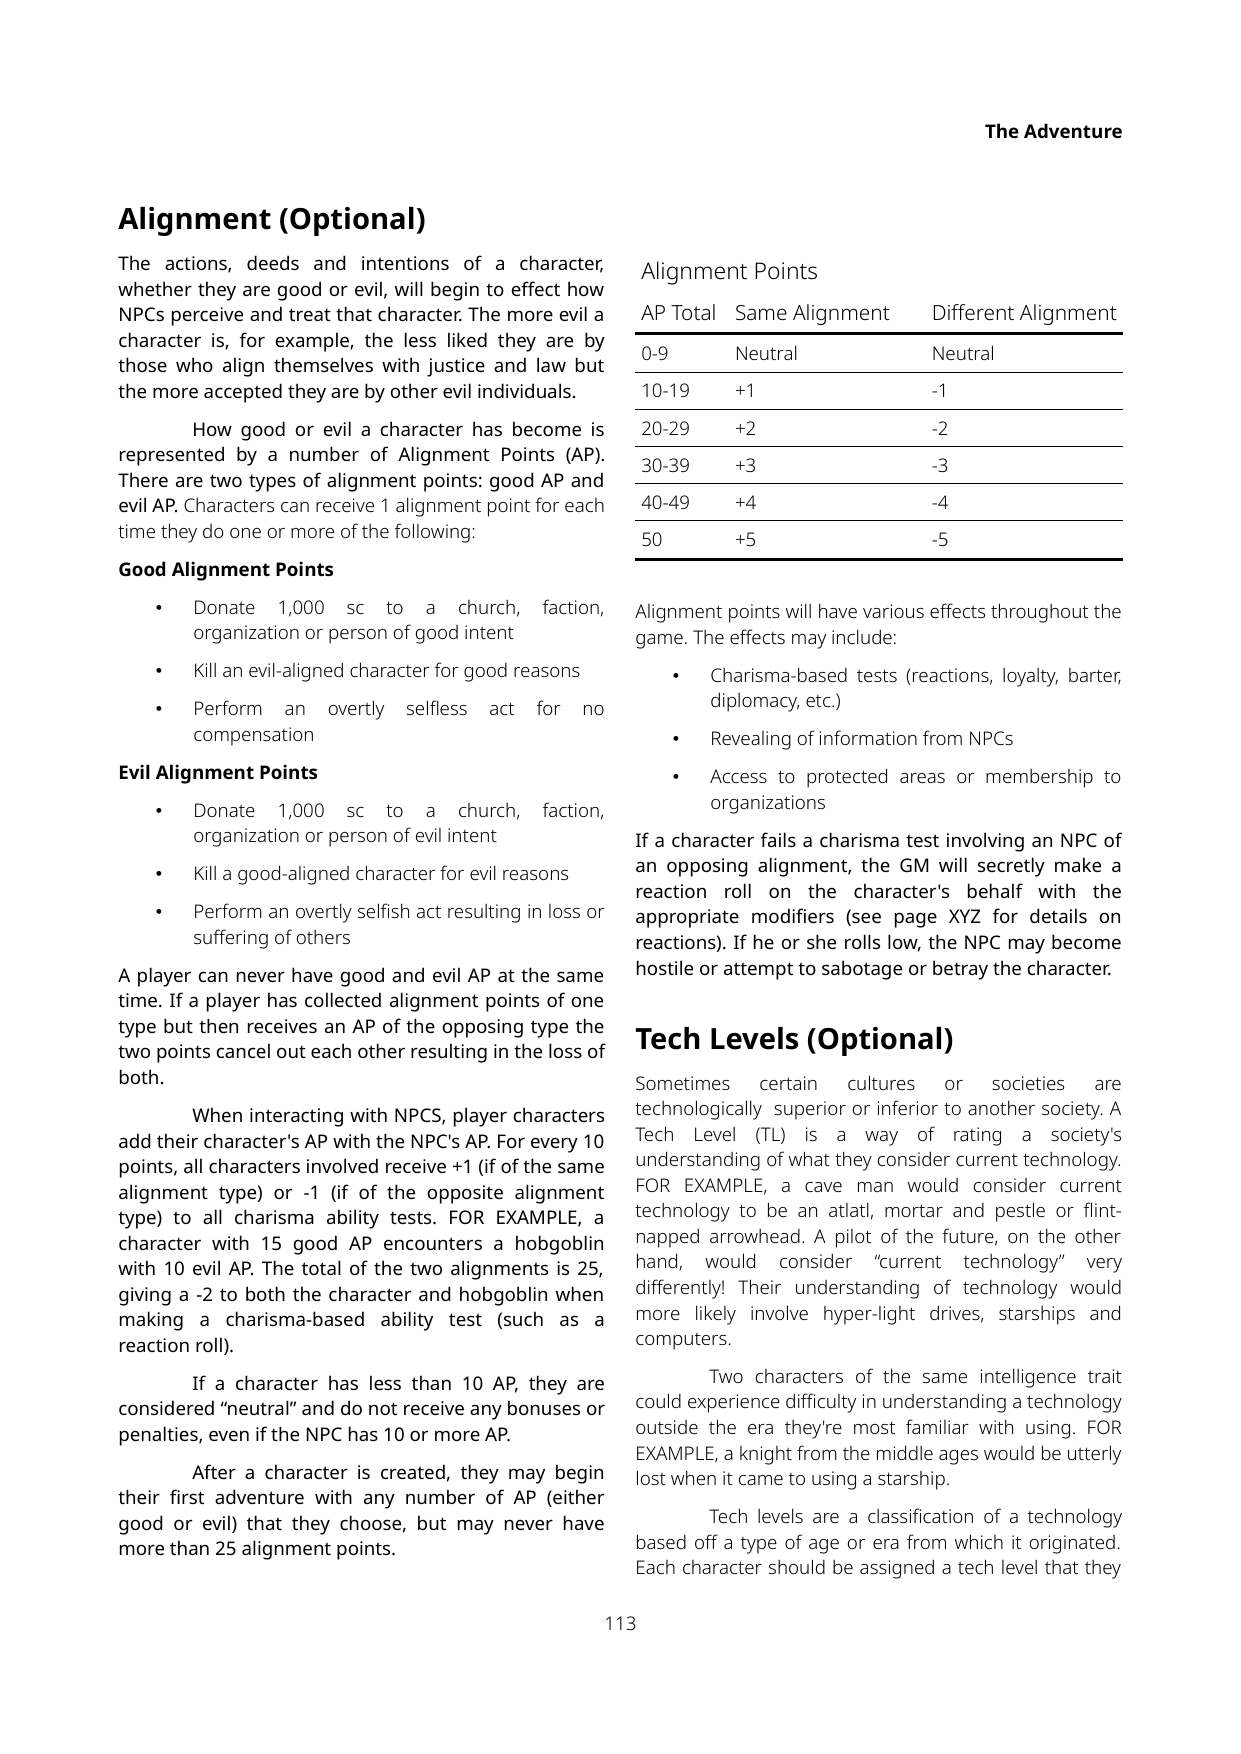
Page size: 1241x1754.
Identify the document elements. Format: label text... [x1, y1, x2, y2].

table_cell +1 [729, 373, 926, 409]
table_cell -4 [926, 484, 1123, 520]
text When interacting with NPCS, player characters add their character's AP with the NPC's AP. For every 10 points, all characters involved receive +1 (if of the same alignment type) or -1 (if of the opposite alignment type) to all charisma ability tests. FOR EXAMPLE, a character with 15 good AP encounters a hobgoblin with 10 evil AP. The total of the two alignments is 25, giving a -2 to both the character and hobgoblin when making a charisma-based ability test (such as a reaction roll). [118, 1102, 605, 1358]
table_cell +5 [729, 521, 926, 557]
text Sometimes certain cultures or societies are technologically superior or inferior to another society. A Tech Level (TL) is a way of rating a society's understanding of what they consider current technology. FOR EXAMPLE, a cave man would consider current technology to be an atlatl, mortar and pestle or flint-napped arrowhead. A pilot of the future, on the other hand, would consider “current technology” very differently! Their understanding of technology would more likely involve hyper-light drives, starships and computers. [635, 1070, 1122, 1351]
text If a character fails a charisma test involving an NPC of an opposing alignment, the GM will secretly make a reaction roll on the character's behalf with the appropriate modifiers (see page XYZ for details on reactions). If he or she rolls low, the NPC may become hostile or attempt to sabotage or betray the character. [635, 827, 1122, 980]
table_cell 0-9 [635, 335, 729, 372]
table_header Alignment Points [635, 249, 1123, 292]
subtitle Tech Levels (Optional) [635, 1018, 1122, 1058]
table_cell 20-29 [635, 410, 729, 446]
text The actions, deeds and intentions of a character, whether they are good or evil, will begin to effect how NPCs perceive and treat that character. The more evil a character is, for example, the less liked they are by those who align themselves with justice and law but the more accepted they are by other evil individuals. [118, 250, 605, 403]
table_cell 40-49 [635, 484, 729, 520]
table_cell Different Alignment [926, 292, 1123, 332]
table_cell Same Alignment [729, 292, 926, 332]
list Kill an evil-aligned character for good reasons [156, 658, 605, 683]
table_cell 50 [635, 521, 729, 557]
table_cell -1 [926, 373, 1123, 409]
table_cell -5 [926, 521, 1123, 557]
table_cell Neutral [926, 335, 1123, 372]
table_cell AP Total [635, 292, 729, 332]
list Charisma-based tests (reactions, loyalty, barter, diplomacy, etc.) [673, 662, 1122, 713]
table_cell -2 [926, 410, 1123, 446]
subtitle Alignment (Optional) [118, 198, 605, 238]
list Donate 1,000 sc to a church, faction, organization or person of evil intent [156, 797, 605, 848]
table_cell +4 [729, 484, 926, 520]
text Tech levels are a classification of a technology based off a type of age or era from which it originated. Each character should be assigned a tech level that they [635, 1503, 1122, 1580]
table_cell -3 [926, 447, 1123, 483]
list Revealing of information from NPCs [673, 726, 1122, 751]
text How good or evil a character has become is represented by a number of Alignment Points (AP). There are two types of alignment points: good AP and evil AP. Characters can receive 1 alignment point for each time they do one or more of the following: [118, 416, 605, 543]
table_cell +2 [729, 410, 926, 446]
table_cell 10-19 [635, 373, 729, 409]
list Donate 1,000 sc to a church, faction, organization or person of good intent [156, 594, 605, 645]
list Access to protected areas or membership to organizations [673, 764, 1122, 815]
list Kill a good-aligned character for evil reasons [156, 861, 605, 886]
list Perform an overtly selfless act for no compensation [156, 696, 605, 747]
text Good Alignment Points [118, 556, 605, 582]
text If a character has less than 10 AP, they are considered “neutral” and do not receive any bonuses or penalties, even if the NPC has 10 or more AP. [118, 1370, 605, 1447]
text Two characters of the same intelligence trait could experience difficulty in understanding a technology outside the era they're most familiar with using. FOR EXAMPLE, a knight from the middle ages would be utterly lost when it came to using a starship. [635, 1363, 1122, 1491]
table_cell Neutral [729, 335, 926, 372]
text Evil Alignment Points [118, 759, 605, 785]
list Perform an overtly selfish act resulting in loss or suffering of others [156, 899, 605, 950]
text A player can never have good and evil AP at the same time. If a player has collected alignment points of one type but then receives an AP of the opposing type the two points cancel out each other resulting in the loss of both. [118, 962, 605, 1090]
table_cell 30-39 [635, 447, 729, 483]
text After a character is created, they may begin their first adventure with any number of AP (either good or evil) that they choose, but may never have more than 25 alignment points. [118, 1459, 605, 1561]
text Alignment points will have various effects throughout the game. The effects may include: [635, 599, 1122, 650]
table_cell +3 [729, 447, 926, 483]
